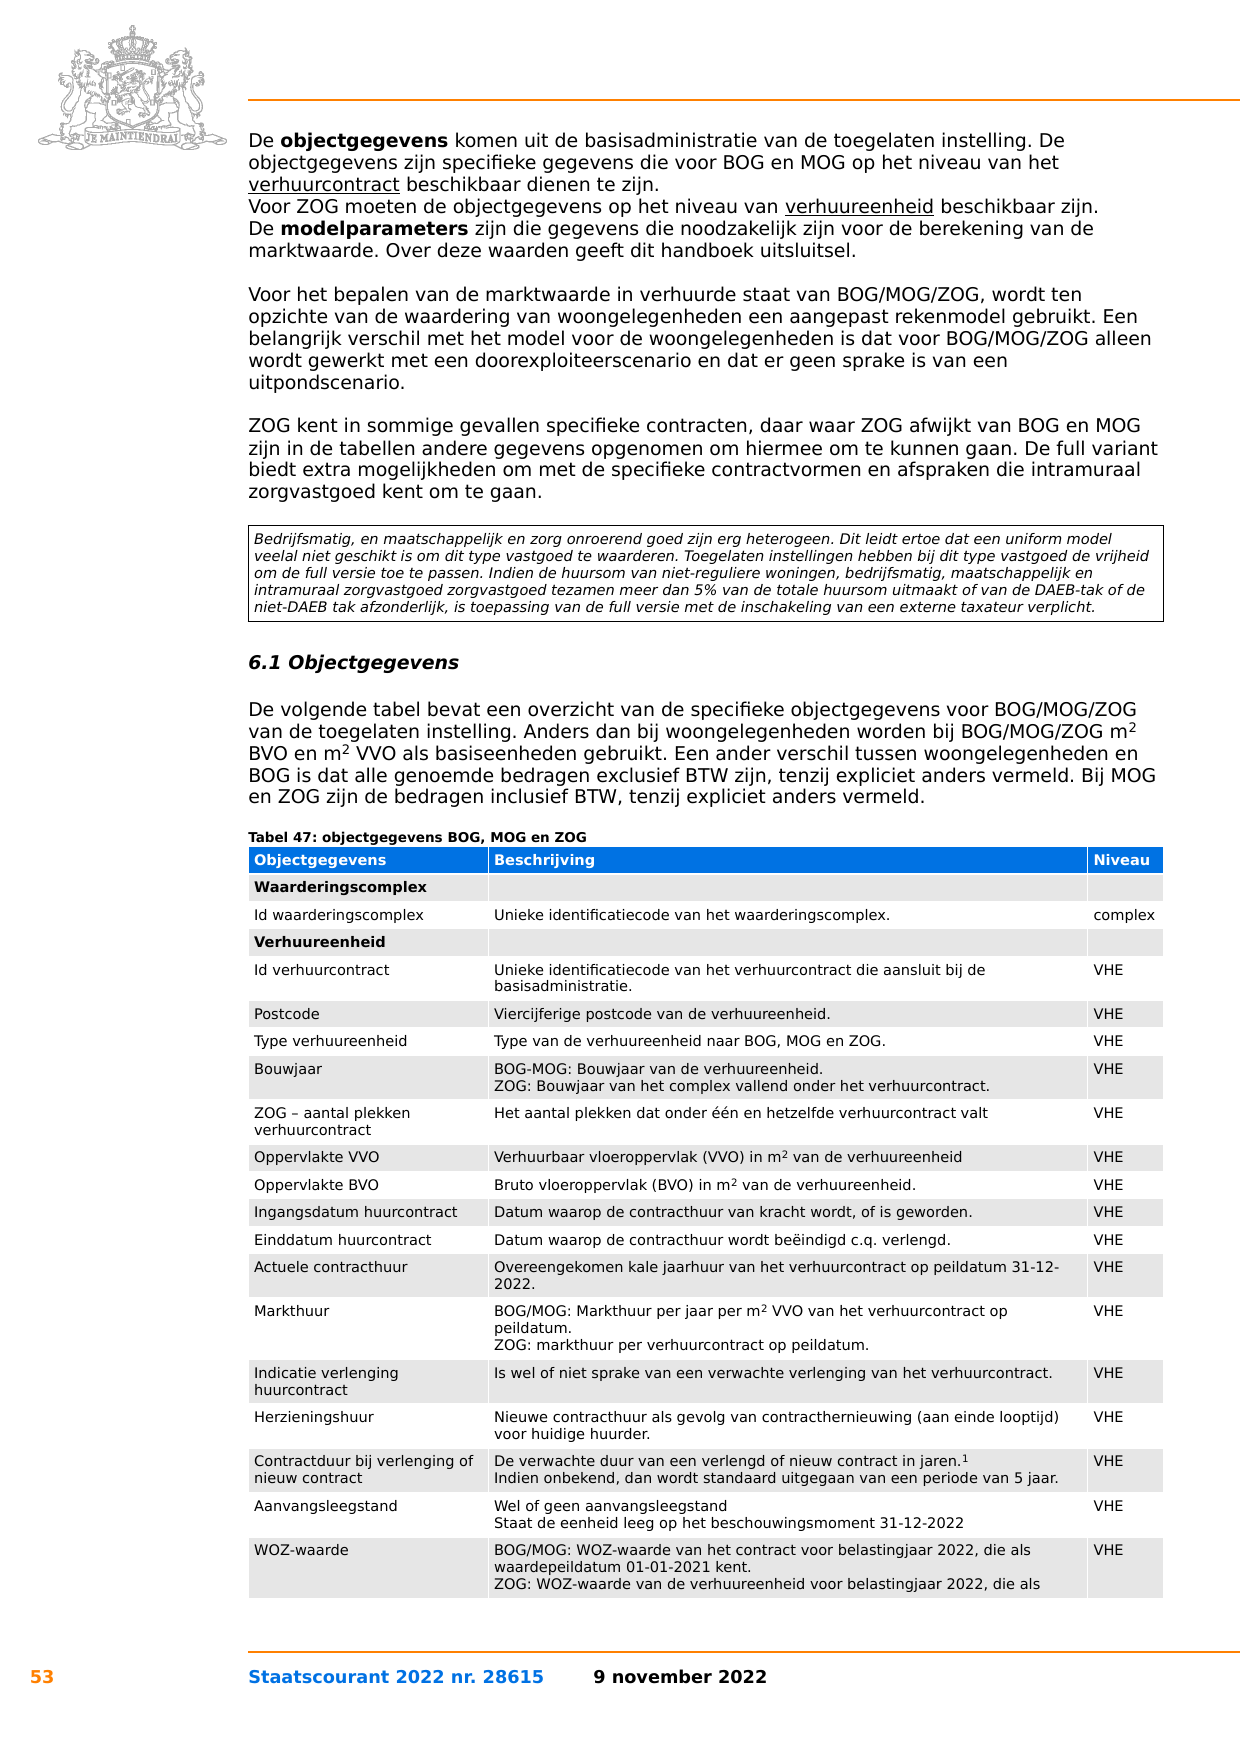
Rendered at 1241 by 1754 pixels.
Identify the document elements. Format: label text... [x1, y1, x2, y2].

table_cell Overeengekomen kale jaarhuur van het verhuurcontract op peildatum 31-12-2022. [489, 1254, 1087, 1297]
table_cell VHE [1088, 1029, 1163, 1055]
table_cell Wel of geen aanvangsleegstand Staat de eenheid leeg op het beschouwingsmoment 31-12-2022 [489, 1493, 1087, 1536]
table_cell Aanvangsleegstand [249, 1493, 488, 1536]
table_cell VHE [1088, 1172, 1163, 1198]
table_cell VHE [1088, 1145, 1163, 1171]
table_header Bedrijfsmatig, en maatschappelijk en zorg onroerend goed zijn erg heterogeen. Dit leidt ertoe dat een uniform model veelal niet geschikt is om dit type vastgoed te waarderen. Toegelaten instellingen hebben bij dit type vastgoed de vrijheid om de full versie toe te passen. Indien de huursom van niet-reguliere woningen, bedrijfsmatig, maatschappelijk en intramuraal zorgvastgoed zorgvastgoed tezamen meer dan 5% van de totale huursom uitmaakt of van de DAEB-tak of de niet-DAEB tak afzonderlijk, is toepassing van de full versie met de inschakeling van een externe taxateur verplicht. [249, 526, 1163, 621]
table_cell Is wel of niet sprake van een verwachte verlenging van het verhuurcontract. [489, 1360, 1087, 1403]
table_cell complex [1088, 902, 1163, 928]
table_cell [489, 929, 1087, 956]
table_cell Oppervlakte BVO [249, 1172, 488, 1198]
table_cell VHE [1088, 1254, 1163, 1297]
table_cell VHE [1088, 1404, 1163, 1448]
table_cell Unieke identificatiecode van het verhuurcontract die aansluit bij de basisadministratie. [489, 957, 1087, 1000]
table_cell BOG/MOG: WOZ-waarde van het contract voor belastingjaar 2022, die als waardepeildatum 01-01-2021 kent. ZOG: WOZ-waarde van de verhuureenheid voor belastingjaar 2022, die als [489, 1538, 1087, 1598]
table_cell Actuele contracthuur [249, 1254, 488, 1297]
table_cell VHE [1088, 1001, 1163, 1027]
table_cell Id waarderingscomplex [249, 902, 488, 928]
table_cell Id verhuurcontract [249, 957, 488, 1000]
table_cell Nieuwe contracthuur als gevolg van contracthernieuwing (aan einde looptijd) voor huidige huurder. [489, 1404, 1087, 1448]
table_cell VHE [1088, 1100, 1163, 1143]
table_cell Het aantal plekken dat onder één en hetzelfde verhuurcontract valt [489, 1100, 1087, 1143]
table_cell [1088, 929, 1163, 956]
table_cell Bruto vloeroppervlak (BVO) in m2 van de verhuureenheid. [489, 1172, 1087, 1198]
table_cell De verwachte duur van een verlengd of nieuw contract in jaren.1 Indien onbekend, dan wordt standaard uitgegaan van een periode van 5 jaar. [489, 1449, 1087, 1492]
table_cell Objectgegevens [249, 847, 488, 873]
table_cell VHE [1088, 1493, 1163, 1536]
table_header Tabel 47: objectgegevens BOG, MOG en ZOG [248, 830, 1163, 846]
subtitle 6.1 Objectgegevens [248, 652, 1163, 673]
text Voor het bepalen van de marktwaarde in verhuurde staat van BOG/MOG/ZOG, wordt ten opzichte van de waardering van woongelegenheden een aangepast rekenmodel gebruikt. Een belangrijk verschil met het model voor de woongelegenheden is dat voor BOG/MOG/ZOG alleen wordt gewerkt met een doorexploiteerscenario en dat er geen sprake is van een uitpondscenario. [248, 284, 1163, 393]
table_cell Beschrijving [489, 847, 1087, 873]
table_cell VHE [1088, 1227, 1163, 1253]
text ZOG kent in sommige gevallen specifieke contracten, daar waar ZOG afwijkt van BOG en MOG zijn in de tabellen andere gegevens opgenomen om hiermee om te kunnen gaan. De full variant biedt extra mogelijkheden om met de specifieke contractvormen en afspraken die intramuraal zorgvastgoed kent om te gaan. [248, 415, 1163, 503]
table_cell Datum waarop de contracthuur wordt beëindigd c.q. verlengd. [489, 1227, 1087, 1253]
table_cell VHE [1088, 957, 1163, 1000]
table_cell Indicatie verlenging huurcontract [249, 1360, 488, 1403]
table_cell VHE [1088, 1360, 1163, 1403]
table_cell Postcode [249, 1001, 488, 1027]
table_cell Bouwjaar [249, 1056, 488, 1099]
table_cell Markthuur [249, 1299, 488, 1359]
table_cell WOZ-waarde [249, 1538, 488, 1598]
table_cell BOG/MOG: Markthuur per jaar per m2 VVO van het verhuurcontract op peildatum. ZOG: markthuur per verhuurcontract op peildatum. [489, 1299, 1087, 1359]
picture [38, 25, 227, 150]
table_cell VHE [1088, 1199, 1163, 1226]
text Voor ZOG moeten de objectgegevens op het niveau van verhuureenheid beschikbaar zijn. [248, 196, 1163, 218]
table_cell BOG-MOG: Bouwjaar van de verhuureenheid. ZOG: Bouwjaar van het complex vallend onder het verhuurcontract. [489, 1056, 1087, 1099]
table_cell ZOG – aantal plekken verhuurcontract [249, 1100, 488, 1143]
table_cell Herzieningshuur [249, 1404, 488, 1448]
text De modelparameters zijn die gegevens die noodzakelijk zijn voor de berekening van de marktwaarde. Over deze waarden geeft dit handboek uitsluitsel. [248, 218, 1163, 262]
table_cell Niveau [1088, 847, 1163, 873]
table_cell Oppervlakte VVO [249, 1145, 488, 1171]
table_cell VHE [1088, 1056, 1163, 1099]
table_cell [489, 875, 1087, 901]
table_cell [1088, 875, 1163, 901]
table_cell VHE [1088, 1449, 1163, 1492]
table_cell Type verhuureenheid [249, 1029, 488, 1055]
table_cell Waarderingscomplex [249, 875, 488, 901]
table_cell Contractduur bij verlenging of nieuw contract [249, 1449, 488, 1492]
text De objectgegevens komen uit de basisadministratie van de toegelaten instelling. De objectgegevens zijn specifieke gegevens die voor BOG en MOG op het niveau van het verhuurcontract beschikbaar dienen te zijn. [248, 130, 1163, 196]
table_cell VHE [1088, 1299, 1163, 1359]
table_cell Unieke identificatiecode van het waarderingscomplex. [489, 902, 1087, 928]
table_cell VHE [1088, 1538, 1163, 1598]
table_cell Viercijferige postcode van de verhuureenheid. [489, 1001, 1087, 1027]
table_cell Ingangsdatum huurcontract [249, 1199, 488, 1226]
text De volgende tabel bevat een overzicht van de specifieke objectgegevens voor BOG/MOG/ZOG van de toegelaten instelling. Anders dan bij woongelegenheden worden bij BOG/MOG/ZOG m2 BVO en m2 VVO als basiseenheden gebruikt. Een ander verschil tussen woongelegenheden en BOG is dat alle genoemde bedragen exclusief BTW zijn, tenzij expliciet anders vermeld. Bij MOG en ZOG zijn de bedragen inclusief BTW, tenzij expliciet anders vermeld. [248, 698, 1163, 808]
table_cell Verhuurbaar vloeroppervlak (VVO) in m2 van de verhuureenheid [489, 1145, 1087, 1171]
table_cell Datum waarop de contracthuur van kracht wordt, of is geworden. [489, 1199, 1087, 1226]
table_cell Einddatum huurcontract [249, 1227, 488, 1253]
table_cell Verhuureenheid [249, 929, 488, 956]
table_cell Type van de verhuureenheid naar BOG, MOG en ZOG. [489, 1029, 1087, 1055]
